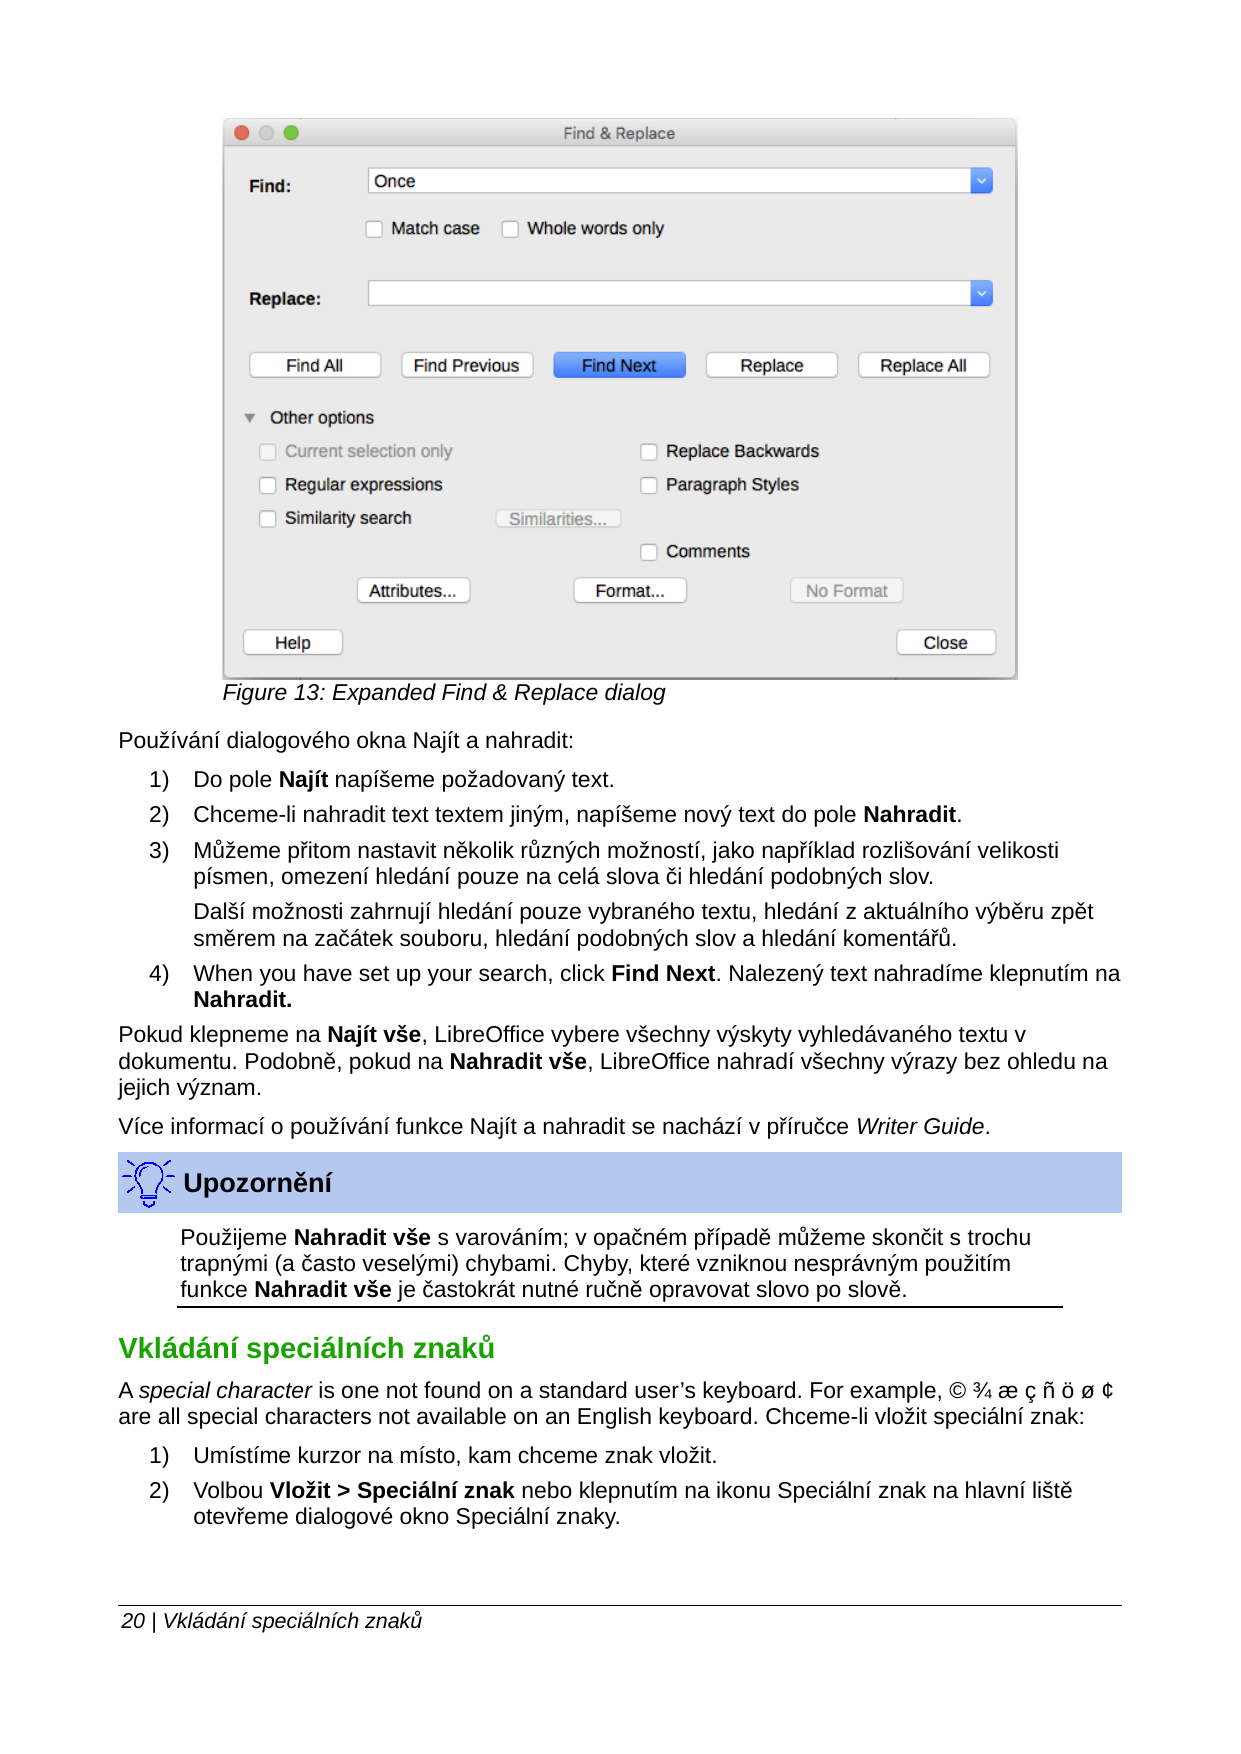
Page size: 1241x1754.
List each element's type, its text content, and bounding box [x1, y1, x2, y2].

subtitle Upozornění [118, 1152, 1122, 1213]
text Více informací o používání funkce Najít a nahradit se nachází v příručce Writer Guide. [118, 1113, 1122, 1139]
picture [222, 118, 1018, 680]
text Figure 13: Expanded Find & Replace dialog [222, 680, 1018, 706]
text A special character is one not found on a standard user’s keyboard. For example, © ¾ æ ç ñ ö ø ¢ are all special characters not available on an English keyboard. Chceme-li vložit speciální znak: [118, 1377, 1122, 1429]
list Můžeme přitom nastavit několik různých možností, jako například rozlišování velikosti písmen, omezení hledání pouze na celá slova či hledání podobných slov. [169, 837, 1122, 889]
text Pokud klepneme na Najít vše, LibreOffice vybere všechny výskyty vyhledávaného textu v dokumentu. Podobně, pokud na Nahradit vše, LibreOffice nahradí všechny výrazy bez ohledu na jejich význam. [118, 1021, 1122, 1100]
text Použijeme Nahradit vše s varováním; v opačném případě můžeme skončit s trochu trapnými (a často veselými) chybami. Chyby, které vzniknou nesprávným použitím funkce Nahradit vše je častokrát nutné ručně opravovat slovo po slově. [177, 1220, 1063, 1306]
text Používání dialogového okna Najít a nahradit: [118, 727, 1122, 754]
list When you have set up your search, click Find Next. Nalezený text nahradíme klepnutím na Nahradit. [169, 960, 1122, 1012]
picture [119, 1152, 179, 1212]
list Umístíme kurzor na místo, kam chceme znak vložit. [169, 1442, 1122, 1468]
list Do pole Najít napíšeme požadovaný text. [169, 766, 1122, 793]
list Chceme-li nahradit text textem jiným, napíšeme nový text do pole Nahradit. [169, 801, 1122, 828]
list Volbou Vložit > Speciální znak nebo klepnutím na ikonu Speciální znak na hlavní liště otevřeme dialogové okno Speciální znaky. [169, 1477, 1122, 1530]
list Další možnosti zahrnují hledání pouze vybraného textu, hledání z aktuálního výběru zpět směrem na začátek souboru, hledání podobných slov a hledání komentářů. [193, 898, 1122, 951]
subtitle Vkládání speciálních znaků [118, 1331, 1122, 1365]
